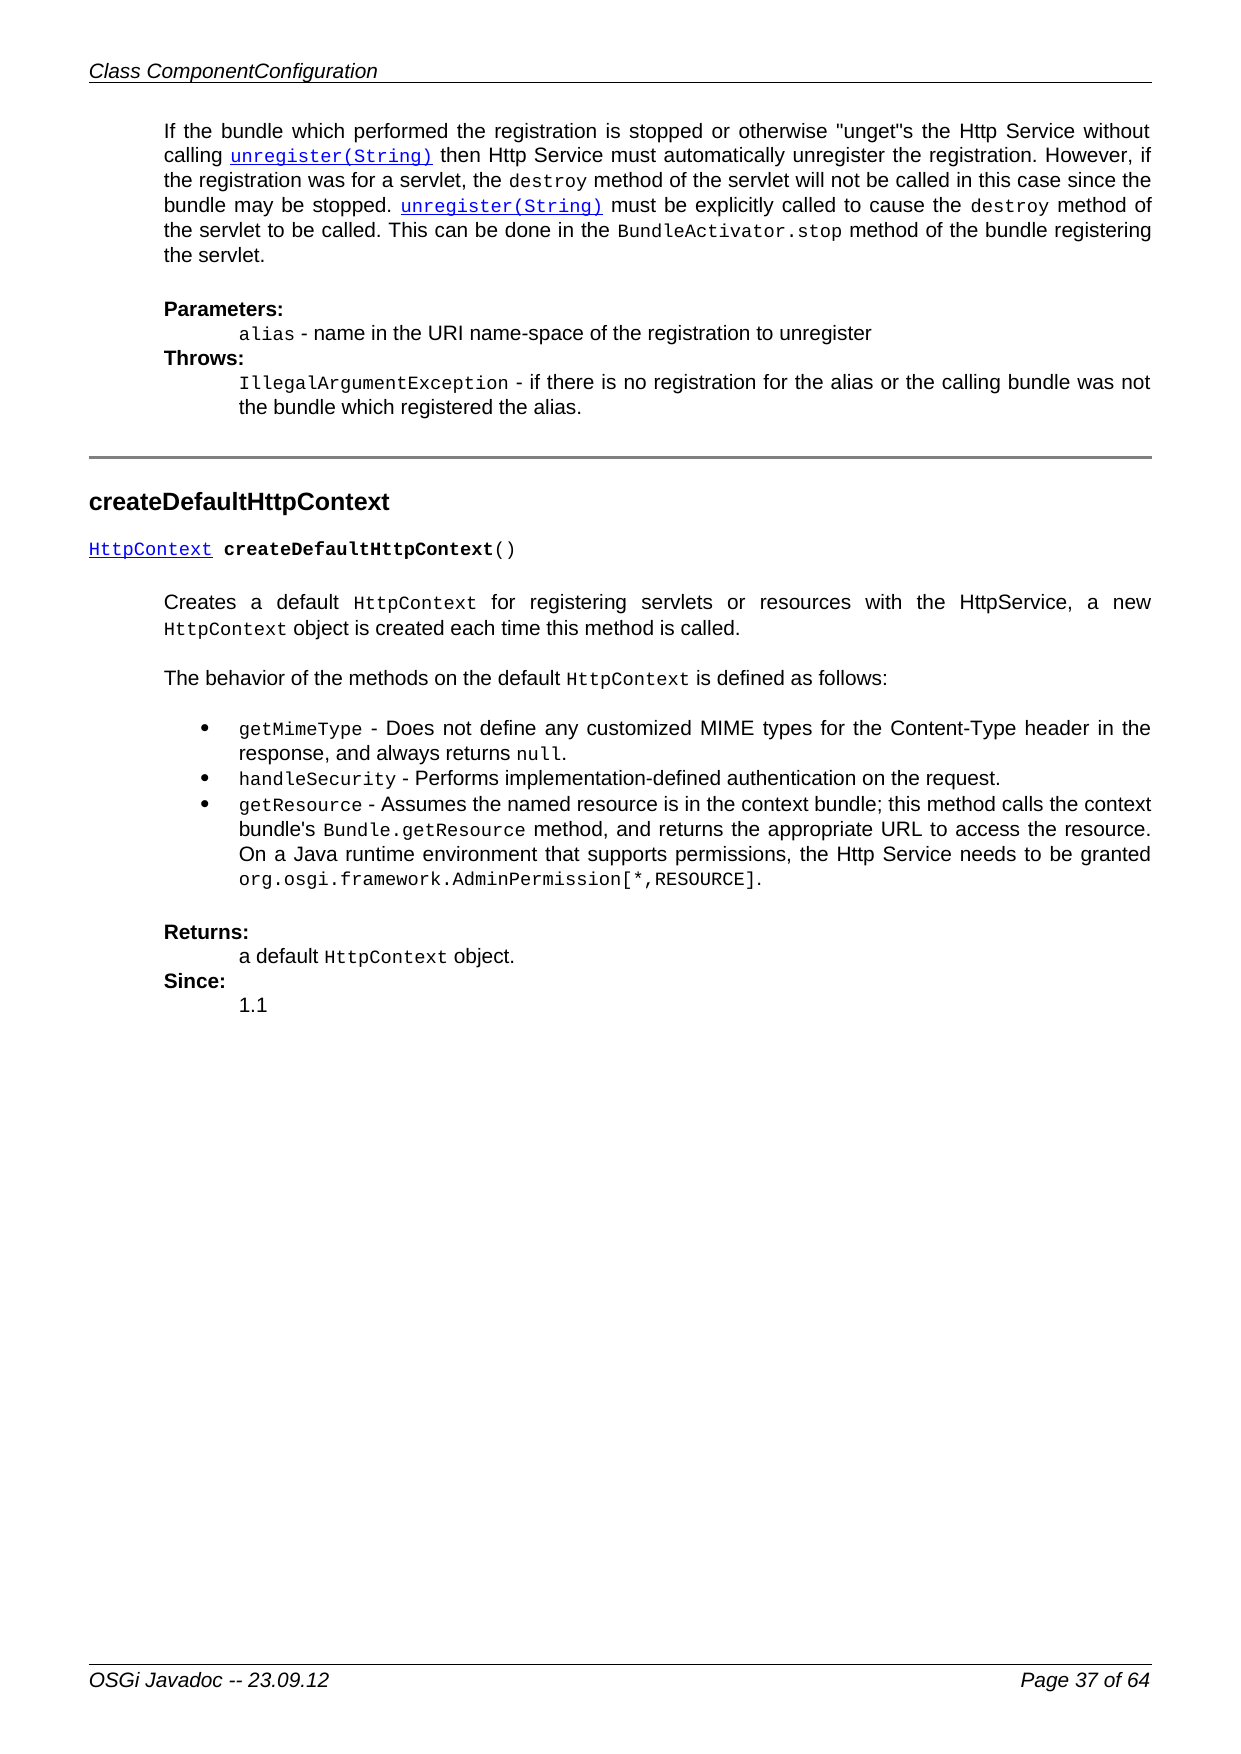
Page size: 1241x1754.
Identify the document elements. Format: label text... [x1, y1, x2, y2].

text alias - name in the URI name-space of the registration to unregister [238, 320, 1152, 346]
text The behavior of the methods on the default HttpContext is defined as follows: [163, 666, 1152, 691]
text Returns: [163, 920, 1152, 944]
text Parameters: [163, 296, 1152, 320]
text 1.1 [238, 993, 1152, 1017]
list getResource - Assumes the named resource is in the context bundle; this method calls the context bundle's Bundle.getResource method, and returns the appropriate URL to access the resource. On a Java runtime environment that supports permissions, the Http Service needs to be granted org.osgi.framework.AdminPermission[*,RESOURCE]. [201, 791, 1152, 891]
subtitle createDefaultHttpContext [88, 487, 1152, 516]
text a default HttpContext object. [238, 944, 1152, 969]
text HttpContext createDefaultHttpContext() [88, 540, 1152, 561]
text Since: [163, 969, 1152, 993]
text Throws: [163, 346, 1152, 369]
text IllegalArgumentException - if there is no registration for the alias or the calling bundle was not the bundle which registered the alias. [238, 369, 1152, 419]
text Creates a default HttpContext for registering servlets or resources with the HttpService, a new HttpContext object is created each time this method is called. [163, 590, 1152, 641]
list handleSecurity - Performs implementation-defined authentication on the request. [201, 766, 1152, 791]
list getMimeType - Does not define any customized MIME types for the Content-Type header in the response, and always returns null. [201, 716, 1152, 766]
text If the bundle which performed the registration is stopped or otherwise "unget"s the Http Service without calling unregister(String) then Http Service must automatically unregister the registration. However, if the registration was for a servlet, the destroy method of the servlet will not be called in this case since the bundle may be stopped. unregister(String) must be explicitly called to cause the destroy method of the servlet to be called. This can be done in the BundleActivator.stop method of the bundle registering the servlet. [163, 118, 1152, 267]
